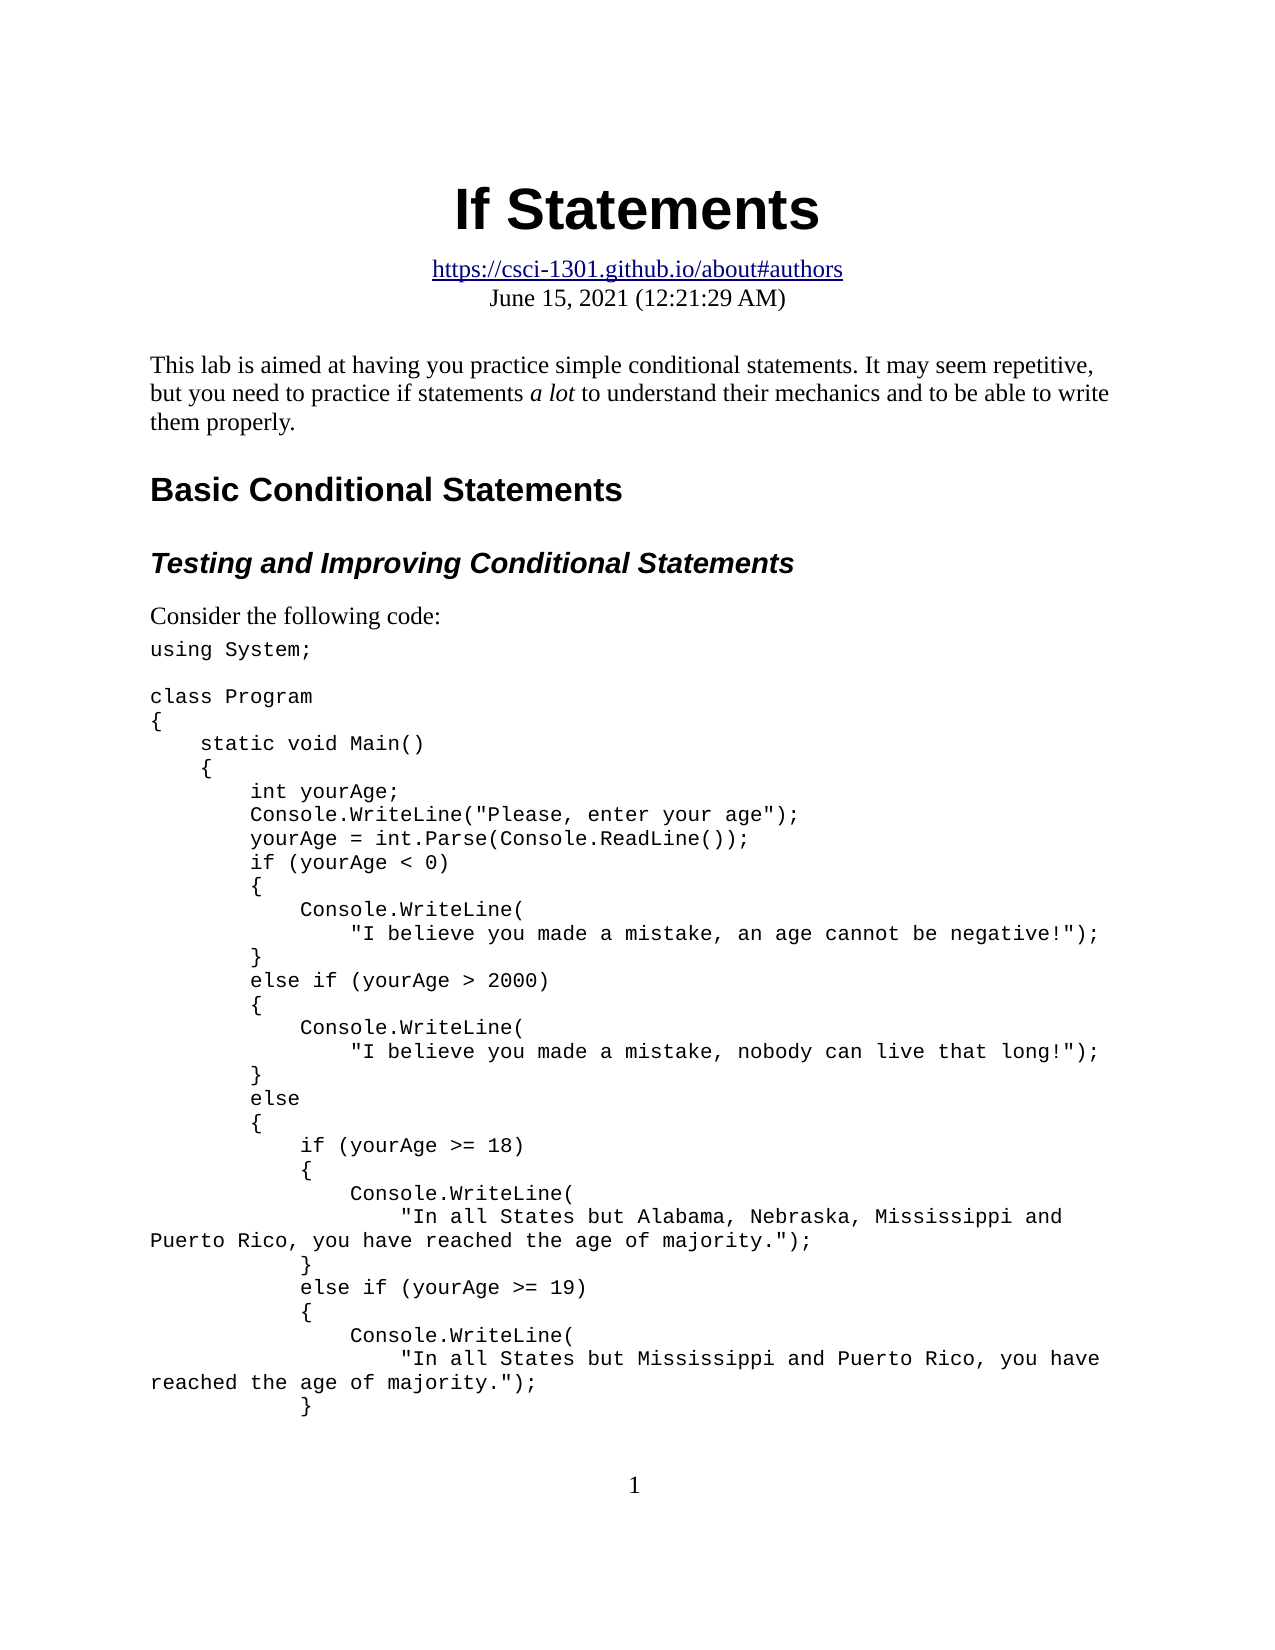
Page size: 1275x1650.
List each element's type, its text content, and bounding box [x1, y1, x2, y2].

text "I believe you made a mistake, nobody can live that long!"); [150, 1041, 1125, 1064]
text { [150, 1159, 1125, 1183]
text https://csci-1301.github.io/about#authors [150, 254, 1125, 283]
text else if (yourAge >= 19) [150, 1277, 1125, 1301]
text { [150, 757, 1125, 781]
text Console.WriteLine( [150, 1017, 1125, 1041]
text yourAge = int.Parse(Console.ReadLine()); [150, 828, 1125, 852]
subtitle Basic Conditional Statements [150, 470, 1125, 509]
text { [150, 1301, 1125, 1324]
text if (yourAge < 0) [150, 852, 1125, 875]
text "I believe you made a mistake, an age cannot be negative!"); [150, 923, 1125, 946]
text else if (yourAge > 2000) [150, 970, 1125, 993]
text Consider the following code: [150, 601, 1125, 630]
text "In all States but Alabama, Nebraska, Mississippi and Puerto Rico, you have reached the age of majority."); [150, 1206, 1125, 1254]
text using System; [150, 639, 1125, 662]
text } [150, 1396, 1125, 1419]
text class Program [150, 686, 1125, 710]
text { [150, 875, 1125, 899]
text June 15, 2021 (12:21:29 AM) [150, 283, 1125, 312]
text else [150, 1088, 1125, 1112]
text { [150, 710, 1125, 733]
text } [150, 946, 1125, 970]
title If Statements [150, 175, 1125, 242]
text } [150, 1254, 1125, 1277]
text } [150, 1064, 1125, 1088]
text "In all States but Mississippi and Puerto Rico, you have reached the age of majority."); [150, 1348, 1125, 1396]
subtitle Testing and Improving Conditional Statements [150, 546, 1125, 580]
text Console.WriteLine("Please, enter your age"); [150, 804, 1125, 828]
text int yourAge; [150, 781, 1125, 804]
text if (yourAge >= 18) [150, 1135, 1125, 1159]
text Console.WriteLine( [150, 1324, 1125, 1348]
text { [150, 1112, 1125, 1135]
text This lab is aimed at having you practice simple conditional statements. It may seem repetitive, but you need to practice if statements a lot to understand their mechanics and to be able to write them properly. [150, 350, 1125, 436]
text Console.WriteLine( [150, 1183, 1125, 1206]
text static void Main() [150, 733, 1125, 757]
text { [150, 993, 1125, 1017]
text Console.WriteLine( [150, 899, 1125, 923]
